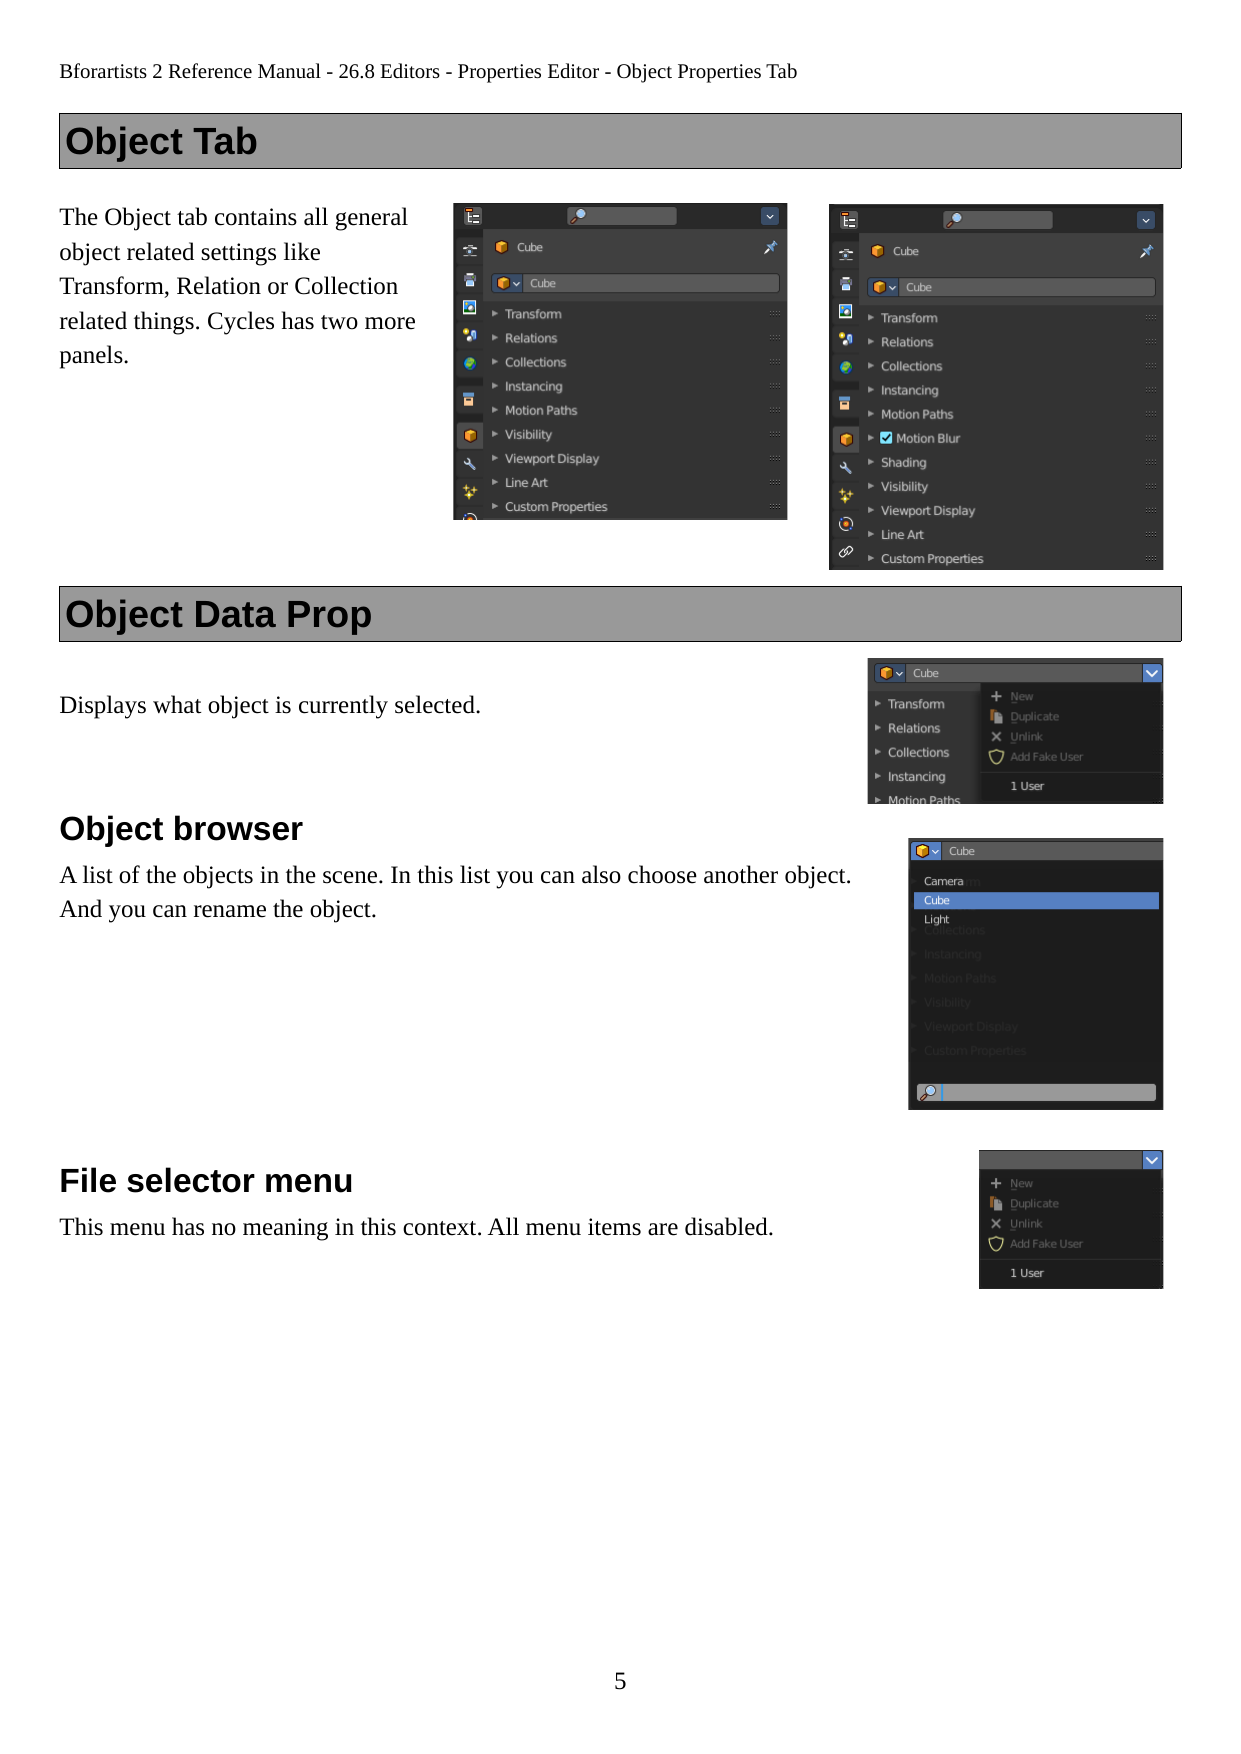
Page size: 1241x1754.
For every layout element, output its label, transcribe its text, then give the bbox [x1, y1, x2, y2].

subtitle [1164, 1161, 1181, 1199]
subtitle Object browser [59, 809, 1181, 848]
text A list of the objects in the scene. In this list you can also choose another object. And you can rename the object. [59, 860, 908, 923]
picture [908, 838, 1164, 1110]
picture [453, 203, 788, 520]
text This menu has no meaning in this context. All menu items are disabled. [59, 1212, 979, 1241]
text The Object tab contains all general object related settings like Transform, Relation or Collection related things. Cycles has two more panels. [59, 202, 1181, 369]
text Displays what object is currently selected. [59, 690, 867, 719]
table_header Object Tab [60, 114, 1181, 168]
picture [829, 204, 1164, 570]
picture [867, 658, 1164, 804]
subtitle File selector menu [59, 1161, 979, 1199]
table_header Object Data Prop [60, 587, 1181, 641]
picture [979, 1150, 1164, 1289]
